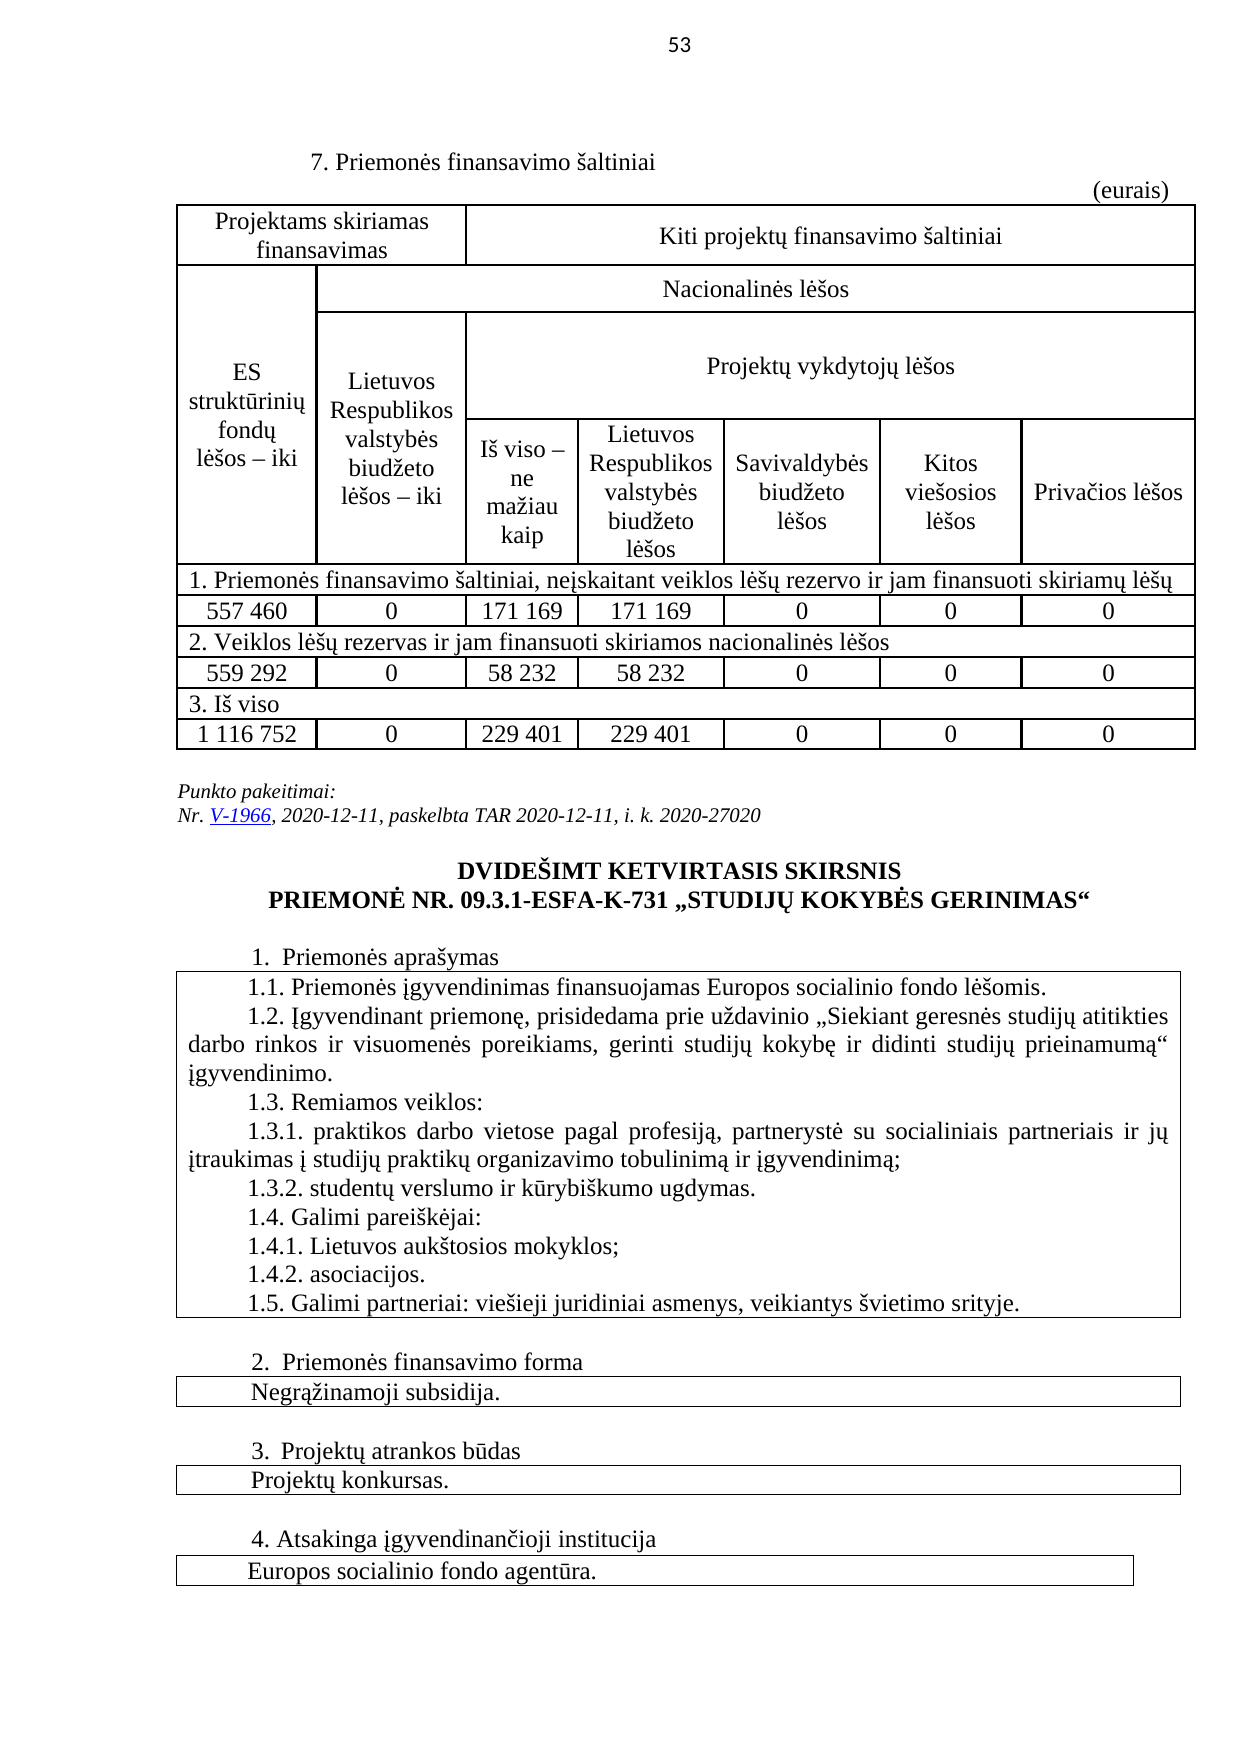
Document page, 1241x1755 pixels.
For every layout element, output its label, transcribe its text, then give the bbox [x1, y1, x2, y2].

text PRIEMONĖ NR. 09.3.1-ESFA-K-731 „STUDIJŲ KOKYBĖS GERINIMAS“ [177, 885, 1181, 913]
text 7. Priemonės finansavimo šaltiniai [177, 147, 1181, 176]
table_cell 0 [725, 596, 879, 625]
text 2. Priemonės finansavimo forma [251, 1347, 1181, 1376]
table_cell 0 [881, 720, 1020, 748]
text Punkto pakeitimai: [177, 779, 1181, 803]
table_cell 557 460 [178, 596, 315, 625]
table_header Europos socialinio fondo agentūra. [177, 1556, 1133, 1585]
text (eurais) [177, 176, 1181, 204]
table_cell 3. Iš viso [178, 689, 1194, 717]
table_cell 1. Priemonės finansavimo šaltiniai, neįskaitant veiklos lėšų rezervo ir jam finansuoti skiriamų lėšų [178, 565, 1194, 594]
text 3. Projektų atrankos būdas [251, 1436, 1181, 1464]
table_cell 229 401 [467, 720, 577, 748]
table_cell Savivaldybės biudžeto lėšos [725, 420, 879, 563]
table_cell 0 [881, 596, 1020, 625]
table_cell 0 [318, 658, 465, 687]
table_cell Privačios lėšos [1023, 420, 1194, 563]
text 1. Priemonės aprašymas [251, 942, 1181, 971]
text DVIDEŠIMT KETVIRTASIS SKIRSNIS [177, 856, 1181, 885]
table_cell 0 [881, 658, 1020, 687]
table_cell 559 292 [178, 658, 315, 687]
table_cell 0 [318, 596, 465, 625]
table_header Projektų konkursas. [177, 1466, 1180, 1494]
table_cell 0 [1023, 658, 1194, 687]
table_cell 1.5. Galimi partneriai: viešieji juridiniai asmenys, veikiantys švietimo srityje. [177, 1288, 1180, 1317]
text Nr. V-1966, 2020-12-11, paskelbta TAR 2020-12-11, i. k. 2020-27020 [177, 803, 1181, 827]
table_cell ES struktūrinių fondų lėšos – iki [178, 266, 315, 563]
table_cell 1.3. Remiamos veiklos: 1.3.1. praktikos darbo vietose pagal profesiją, partnerystė su socialiniais partneriais ir jų įtraukimas į studijų praktikų organizavimo tobulinimą ir įgyvendinimą; 1.3.2. studentų verslumo ir kūrybiškumo ugdymas. [177, 1087, 1180, 1202]
table_cell Kitos viešosios lėšos [881, 420, 1020, 563]
table_cell 229 401 [579, 720, 723, 748]
table_cell 1.4. Galimi pareiškėjai: 1.4.1. Lietuvos aukštosios mokyklos; 1.4.2. asociacijos. [177, 1202, 1180, 1288]
table_header Negrąžinamoji subsidija. [177, 1377, 1180, 1406]
text 4. Atsakinga įgyvendinančioji institucija [251, 1524, 1181, 1553]
table_header Projektams skiriamas finansavimas [178, 206, 465, 264]
table_cell 171 169 [467, 596, 577, 625]
table_cell 0 [318, 720, 465, 748]
table_cell 1 116 752 [178, 720, 315, 748]
table_cell Nacionalinės lėšos [318, 266, 1194, 311]
table_header Kiti projektų finansavimo šaltiniai [467, 206, 1194, 264]
table_cell Iš viso – ne mažiau kaip [467, 420, 577, 563]
table_cell 0 [725, 720, 879, 748]
table_cell 0 [725, 658, 879, 687]
table_cell 0 [1023, 596, 1194, 625]
table_cell 58 232 [579, 658, 723, 687]
table_cell 2. Veiklos lėšų rezervas ir jam finansuoti skiriamos nacionalinės lėšos [178, 627, 1194, 656]
table_cell 171 169 [579, 596, 723, 625]
table_cell 58 232 [467, 658, 577, 687]
table_cell Projektų vykdytojų lėšos [467, 313, 1194, 417]
table_header 1.1. Priemonės įgyvendinimas finansuojamas Europos socialinio fondo lėšomis. [177, 972, 1180, 1001]
table_cell 1.2. Įgyvendinant priemonę, prisidedama prie uždavinio „Siekiant geresnės studijų atitikties darbo rinkos ir visuomenės poreikiams, gerinti studijų kokybę ir didinti studijų prieinamumą“ įgyvendinimo. [177, 1001, 1180, 1087]
table_cell Lietuvos Respublikos valstybės biudžeto lėšos [579, 420, 723, 563]
table_cell 0 [1023, 720, 1194, 748]
table_cell Lietuvos Respublikos valstybės biudžeto lėšos – iki [318, 313, 465, 563]
